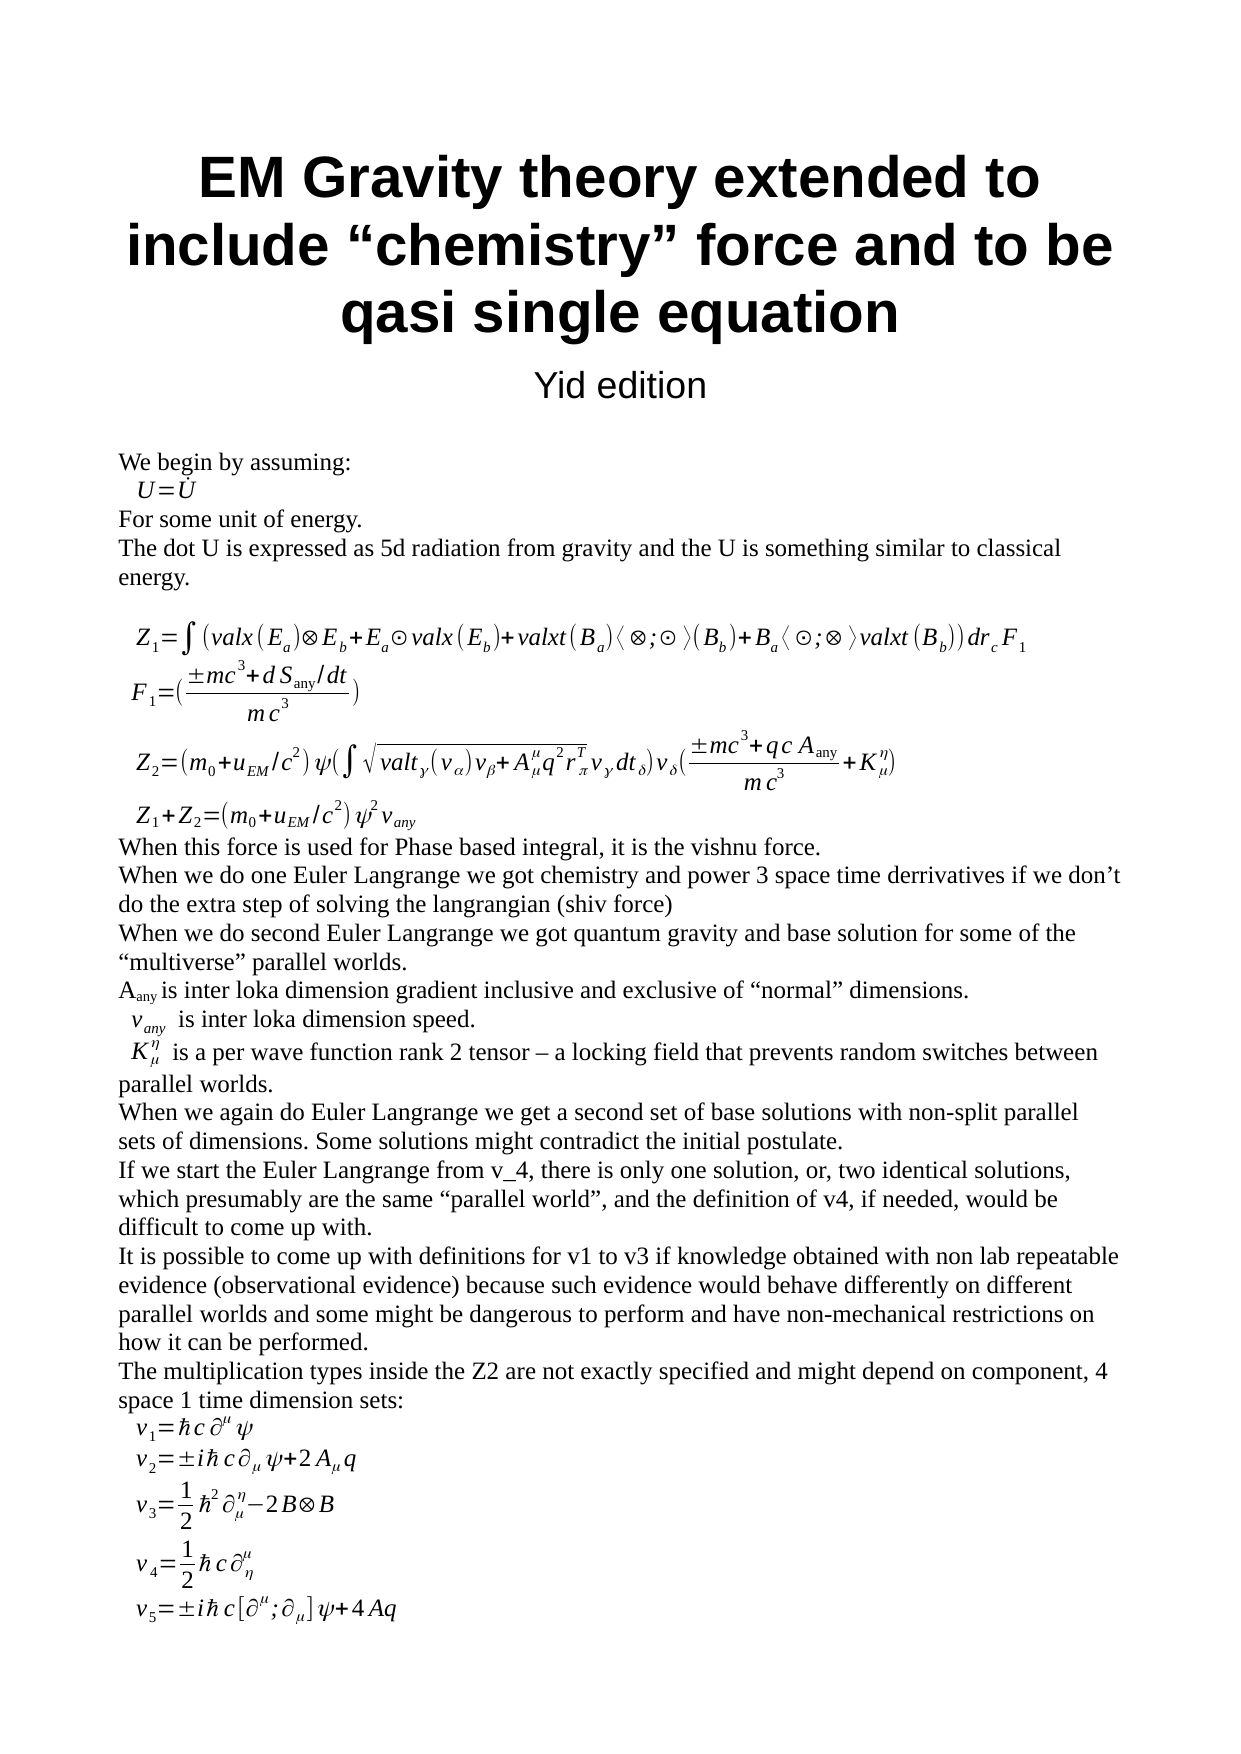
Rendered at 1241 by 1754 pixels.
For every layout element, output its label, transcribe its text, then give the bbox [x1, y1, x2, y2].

text When we do second Euler Langrange we got quantum gravity and base solution for some of the “multiverse” parallel worlds. [118, 918, 1122, 975]
title EM Gravity theory extended to include “chemistry” force and to be qasi single equation [118, 143, 1122, 344]
text For some unit of energy. [118, 504, 1122, 533]
text It is possible to come up with definitions for v1 to v3 if knowledge obtained with non lab repeatable evidence (observational evidence) because such evidence would behave differently on different parallel worlds and some might be dangerous to perform and have non-mechanical restrictions on how it can be performed. [118, 1241, 1122, 1356]
text When this force is used for Phase based integral, it is the vishnu force. [118, 832, 1122, 860]
text The dot U is expressed as 5d radiation from gravity and the U is something similar to classical energy. [118, 533, 1122, 590]
text When we do one Euler Langrange we got chemistry and power 3 space time derrivatives if we don’t do the extra step of solving the langrangian (shiv force) [118, 860, 1122, 918]
text Aany is inter loka dimension gradient inclusive and exclusive of “normal” dimensions. [118, 975, 1122, 1004]
text is inter loka dimension speed. [118, 1004, 1122, 1037]
text is a per wave function rank 2 tensor – a locking field that prevents random switches between parallel worlds. [118, 1037, 1122, 1097]
text When we again do Euler Langrange we get a second set of base solutions with non-split parallel sets of dimensions. Some solutions might contradict the initial postulate. [118, 1097, 1122, 1155]
text If we start the Euler Langrange from v_4, there is only one solution, or, two identical solutions, which presumably are the same “parallel world”, and the definition of v4, if needed, would be difficult to come up with. [118, 1155, 1122, 1241]
subtitle Yid edition [118, 363, 1122, 406]
text The multiplication types inside the Z2 are not exactly specified and might depend on component, 4 space 1 time dimension sets: [118, 1356, 1122, 1414]
text We begin by assuming: [118, 447, 1122, 476]
